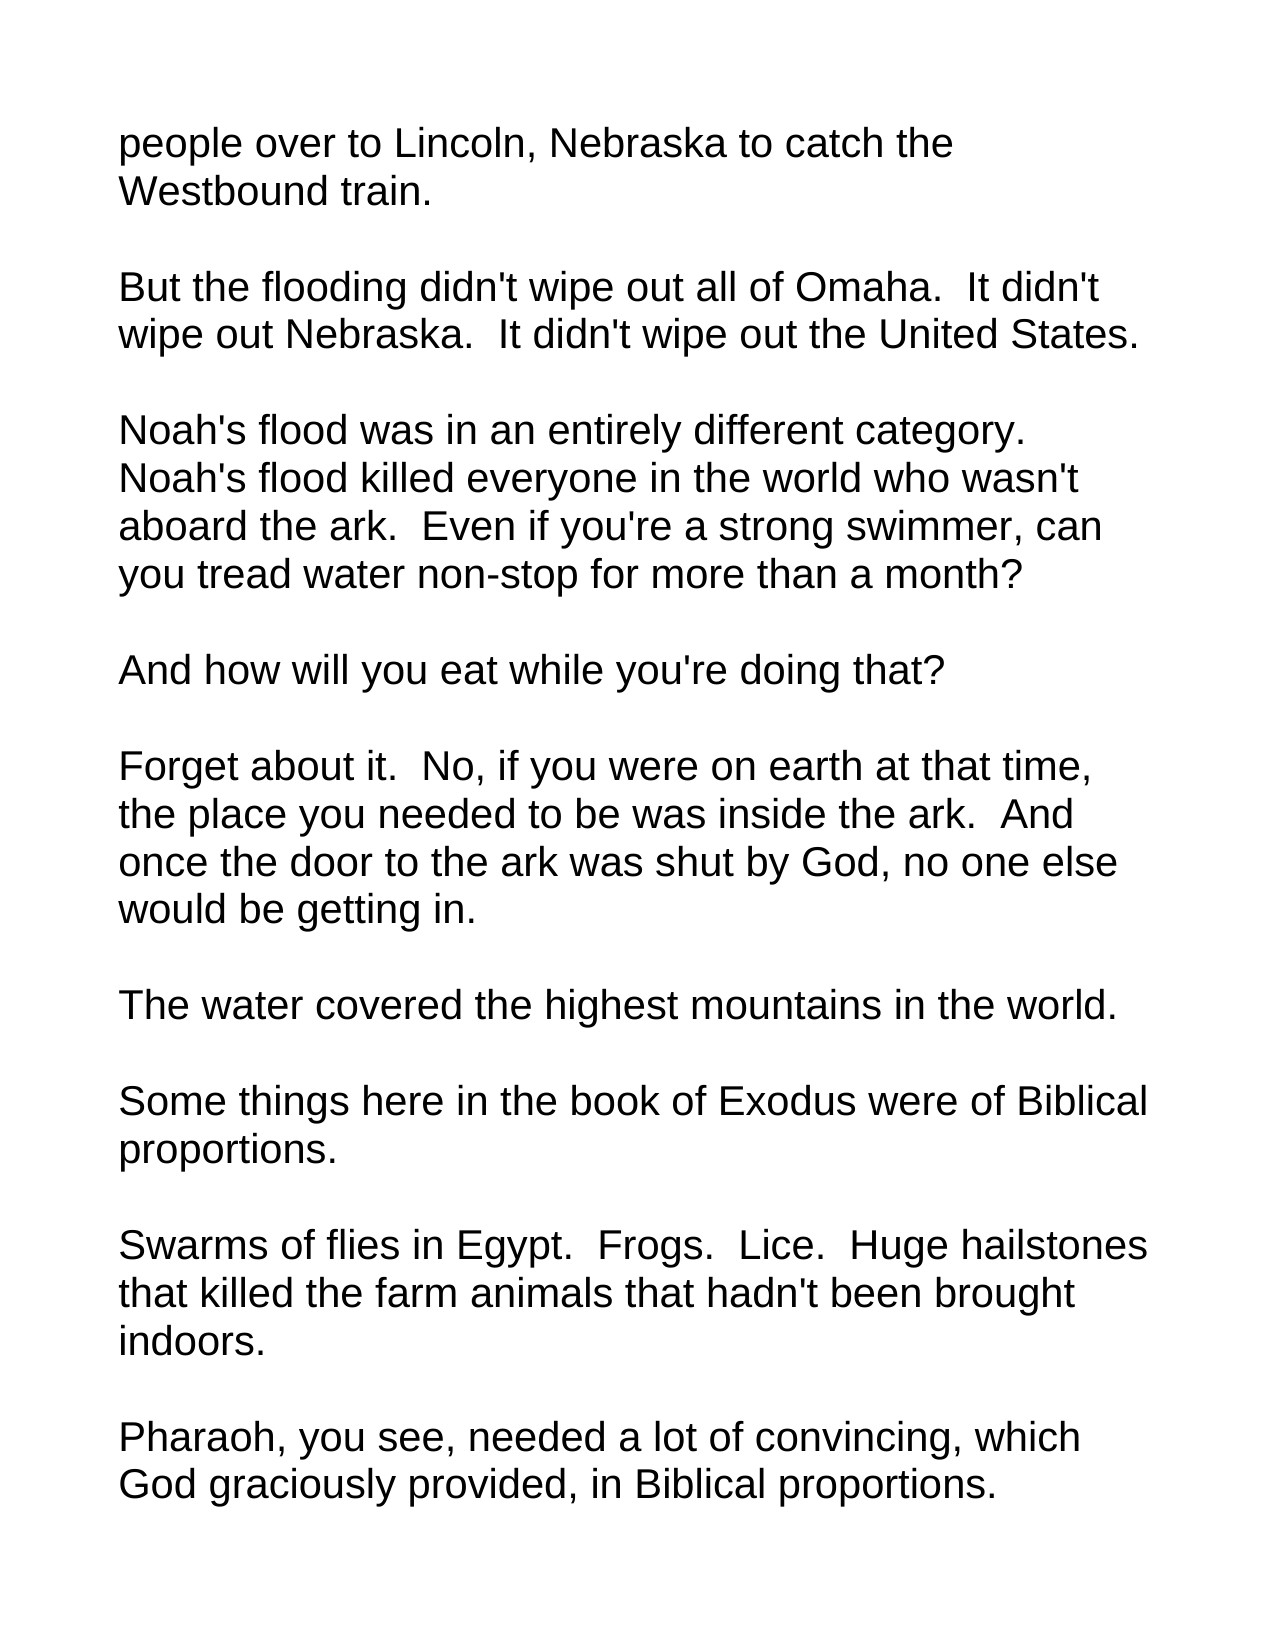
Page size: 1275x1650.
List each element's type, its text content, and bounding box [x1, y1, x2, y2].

text Some things here in the book of Exodus were of Biblical proportions. [118, 1076, 1157, 1172]
text people over to Lincoln, Nebraska to catch the Westbound train. [118, 118, 1157, 214]
text The water covered the highest mountains in the world. [118, 981, 1157, 1028]
text Pharaoh, you see, needed a lot of convincing, which God graciously provided, in Biblical proportions. [118, 1412, 1157, 1508]
text But the flooding didn't wipe out all of Omaha. It didn't wipe out Nebraska. It didn't wipe out the United States. [118, 262, 1157, 358]
text Forget about it. No, if you were on earth at that time, the place you needed to be was inside the ark. And once the door to the ark was shut by God, no one else would be getting in. [118, 741, 1157, 933]
text Swarms of flies in Egypt. Frogs. Lice. Huge hailstones that killed the farm animals that hadn't been brought indoors. [118, 1220, 1157, 1364]
text And how will you eat while you're doing that? [118, 645, 1157, 693]
text Noah's flood was in an entirely different category. Noah's flood killed everyone in the world who wasn't aboard the ark. Even if you're a strong swimmer, can you tread water non-stop for more than a month? [118, 406, 1157, 597]
